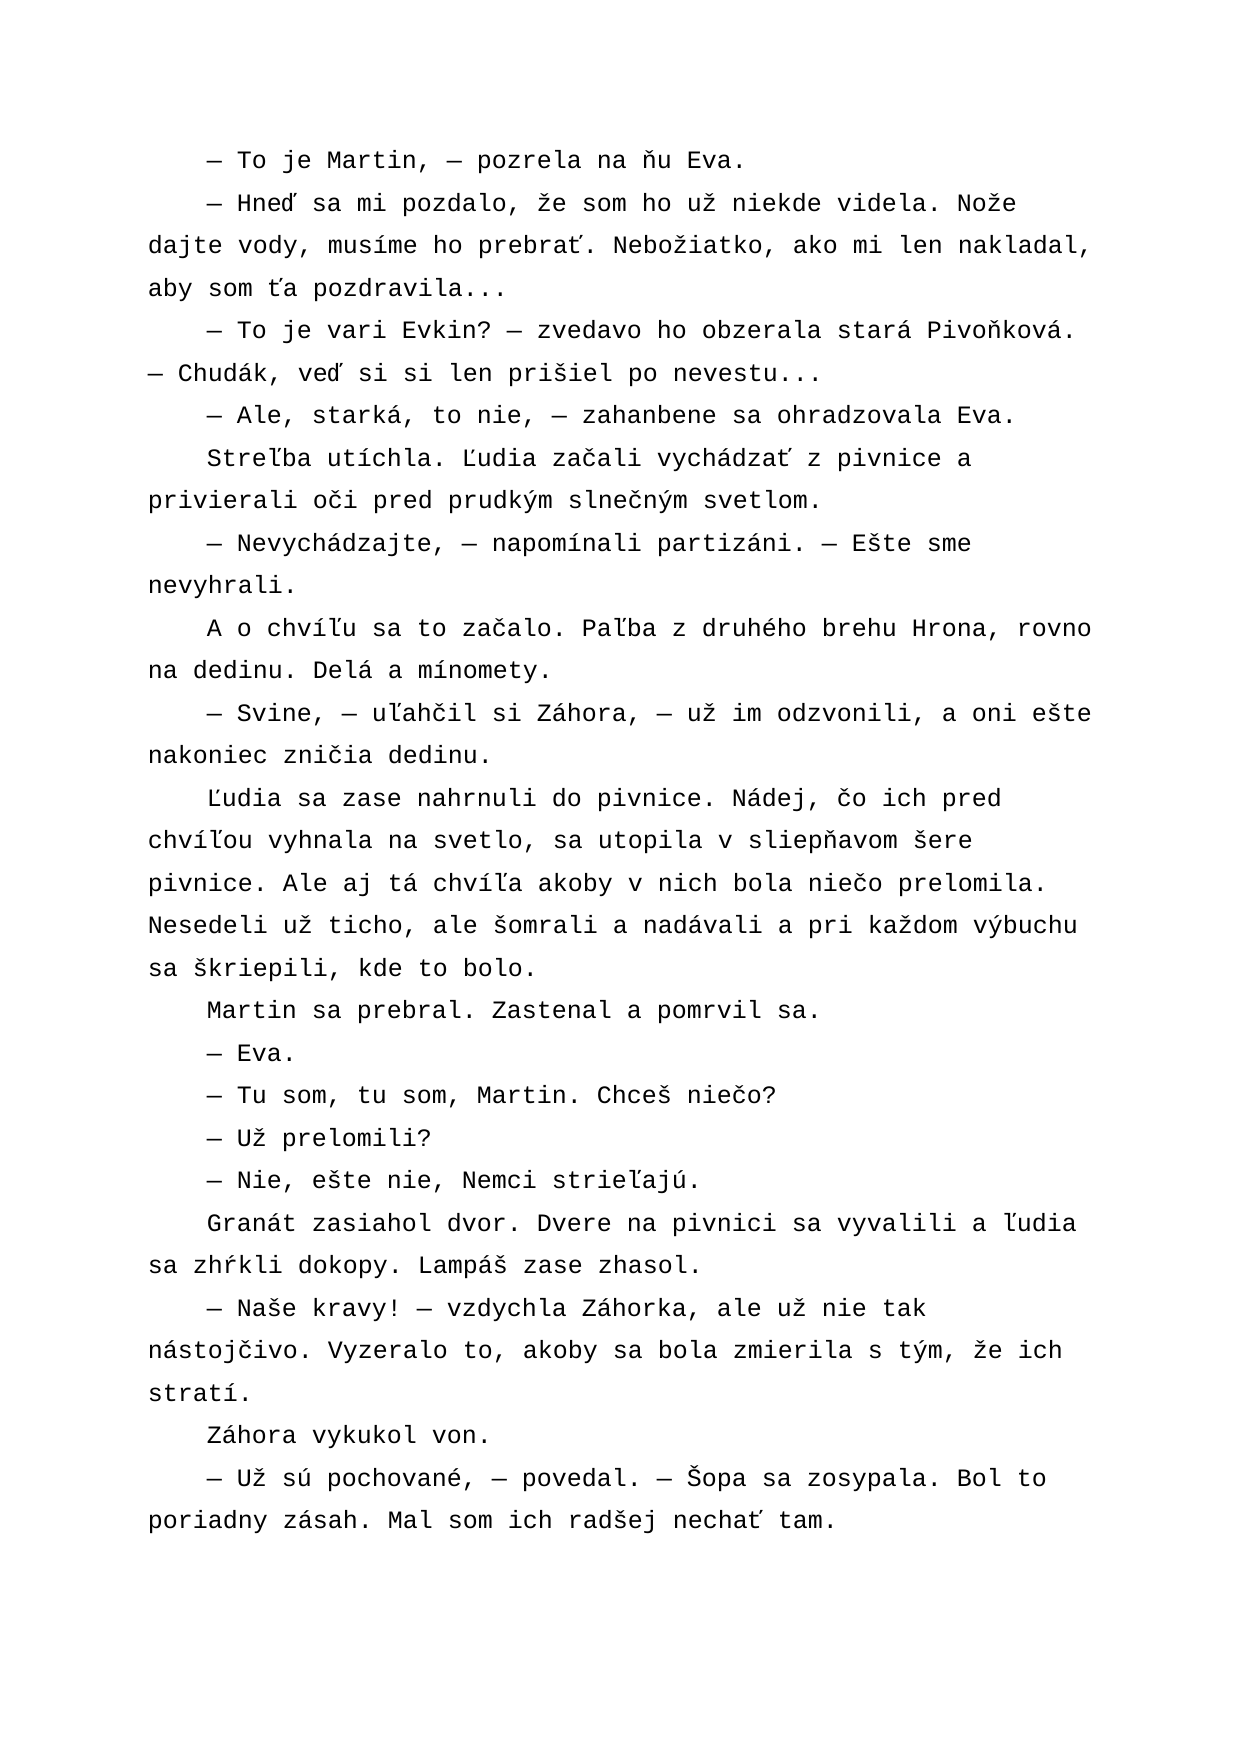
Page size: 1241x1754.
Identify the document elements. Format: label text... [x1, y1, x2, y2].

text — To je vari Evkin? — zvedavo ho obzerala stará Pivoňková. — Chudák, veď si si len prišiel po nevestu... [148, 318, 1093, 388]
text A o chvíľu sa to začalo. Paľba z druhého brehu Hrona, rovno na dedinu. Delá a mínomety. [148, 615, 1093, 686]
text — Ale, starká, to nie, — zahanbene sa ohradzovala Eva. [148, 403, 1093, 431]
text — Nie, ešte nie, Nemci strieľajú. [148, 1168, 1093, 1196]
text — To je Martin, — pozrela na ňu Eva. [148, 148, 1093, 176]
text — Hneď sa mi pozdalo, že som ho už niekde videla. Nože dajte vody, musíme ho prebrať. Nebožiatko, ako mi len nakladal, aby som ťa pozdravila... [148, 190, 1093, 303]
text Martin sa prebral. Zastenal a pomrvil sa. [148, 998, 1093, 1026]
text — Svine, — uľahčil si Záhora, — už im odzvonili, a oni ešte nakoniec zničia dedinu. [148, 700, 1093, 771]
text Granát zasiahol dvor. Dvere na pivnici sa vyvalili a ľudia sa zhŕkli dokopy. Lampáš zase zhasol. [148, 1210, 1093, 1281]
text Streľba utíchla. Ľudia začali vychádzať z pivnice a privierali oči pred prudkým slnečným svetlom. [148, 445, 1093, 516]
text — Naše kravy! — vzdychla Záhorka, ale už nie tak nástojčivo. Vyzeralo to, akoby sa bola zmierila s tým, že ich stratí. [148, 1295, 1093, 1408]
text Ľudia sa zase nahrnuli do pivnice. Nádej, čo ich pred chvíľou vyhnala na svetlo, sa utopila v sliepňavom šere pivnice. Ale aj tá chvíľa akoby v nich bola niečo prelomila. Nesedeli už ticho, ale šomrali a nadávali a pri každom výbuchu sa škriepili, kde to bolo. [148, 785, 1093, 983]
text — Nevychádzajte, — napomínali partizáni. — Ešte sme nevyhrali. [148, 530, 1093, 601]
text — Už sú pochované, — povedal. — Šopa sa zosypala. Bol to poriadny zásah. Mal som ich radšej nechať tam. [148, 1465, 1093, 1536]
text — Eva. [148, 1040, 1093, 1068]
text — Už prelomili? [148, 1125, 1093, 1153]
text — Tu som, tu som, Martin. Chceš niečo? [148, 1083, 1093, 1111]
text Záhora vykukol von. [148, 1423, 1093, 1451]
